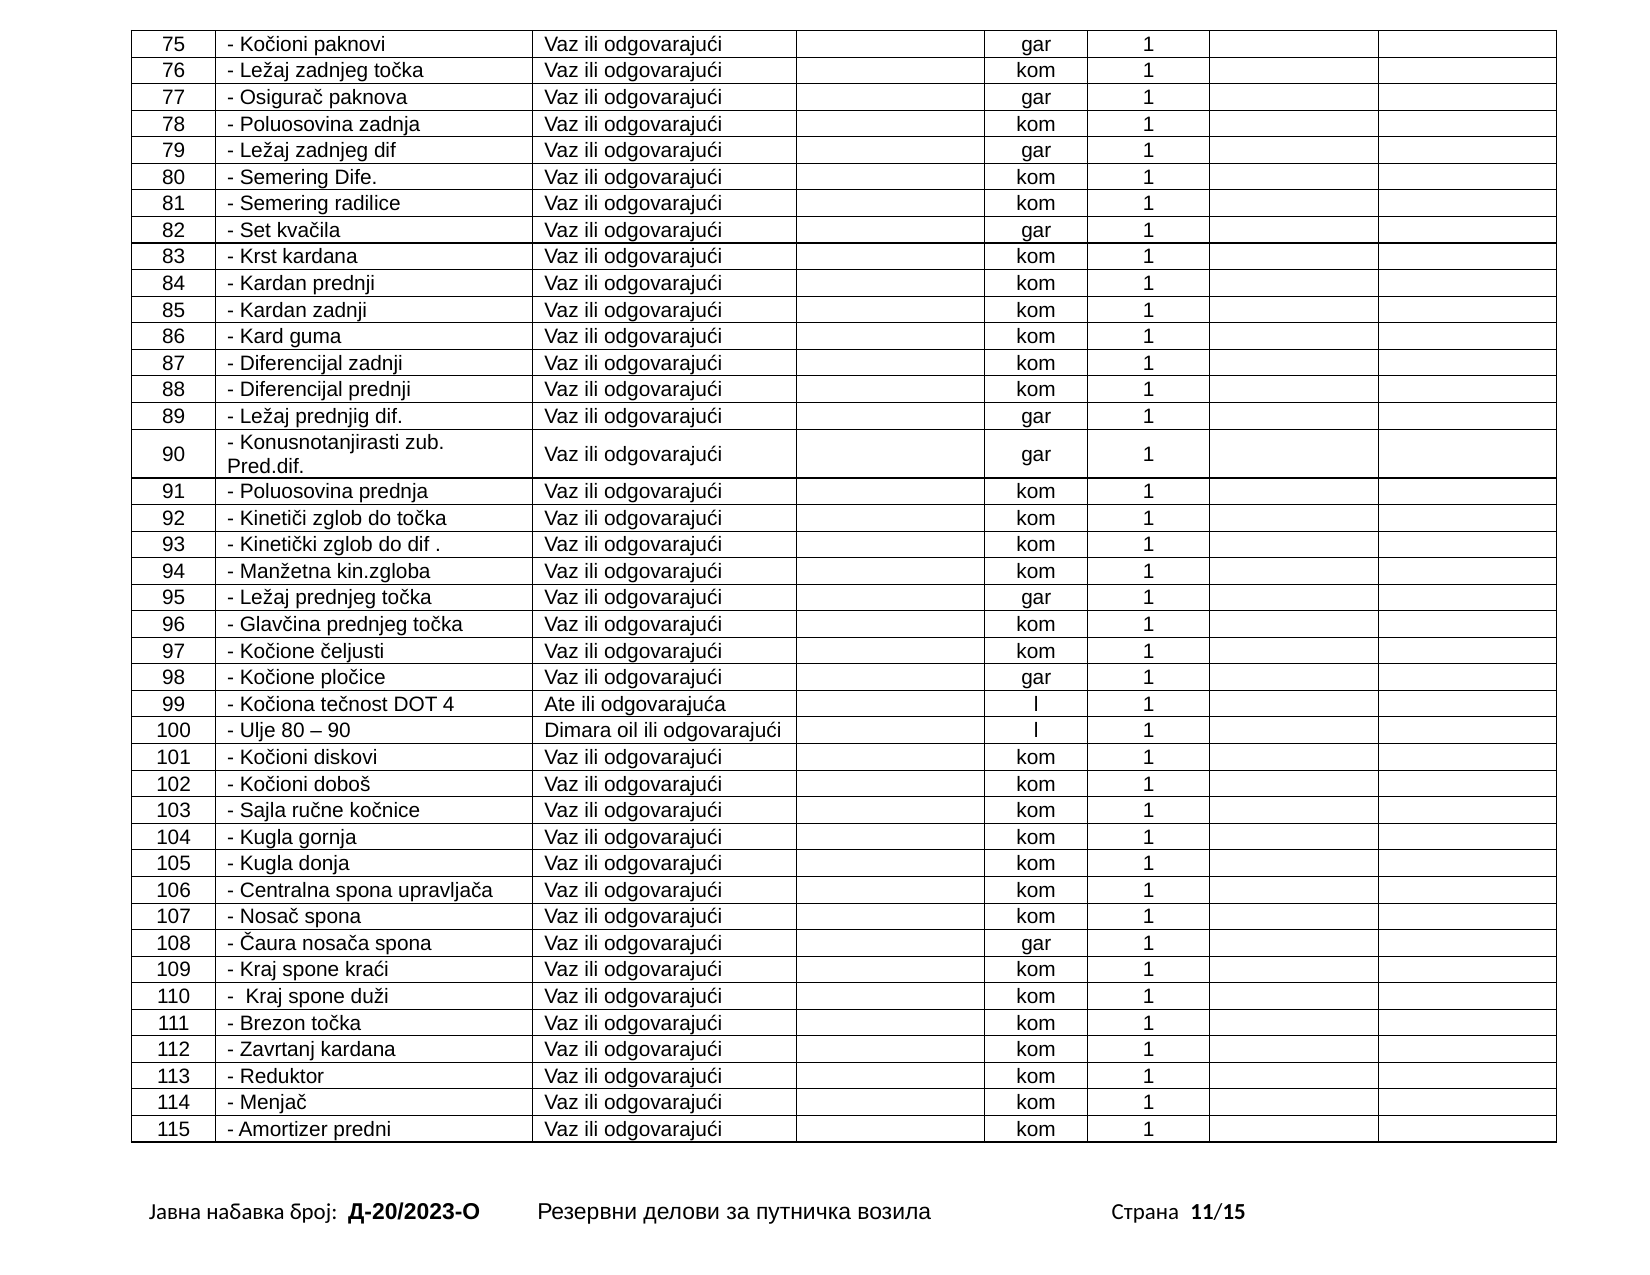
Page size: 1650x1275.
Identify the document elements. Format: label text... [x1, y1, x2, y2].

table_cell Vaz ili odgovarajući [533, 904, 796, 929]
table_cell [1210, 1063, 1378, 1088]
table_cell [1379, 1116, 1556, 1141]
table_cell 100 [132, 717, 215, 743]
table_cell Vaz ili odgovarajući [533, 137, 796, 163]
table_cell [1379, 376, 1556, 402]
table_cell [797, 297, 984, 322]
table_cell 1 [1088, 717, 1209, 743]
table_cell kom [985, 877, 1087, 902]
table_cell Vaz ili odgovarajući [533, 1116, 796, 1141]
table_cell [797, 532, 984, 557]
table_cell 1 [1088, 1063, 1209, 1088]
table_cell [797, 558, 984, 584]
table_cell 104 [132, 824, 215, 849]
table_cell Vaz ili odgovarajući [533, 611, 796, 637]
table_cell 111 [132, 1010, 215, 1035]
table_cell [1210, 164, 1378, 189]
table_cell 107 [132, 904, 215, 929]
table_cell 86 [132, 323, 215, 349]
table_cell - Konusnotanjirasti zub. Pred.dif. [216, 430, 532, 477]
table_cell [1379, 611, 1556, 637]
table_cell 85 [132, 297, 215, 322]
table_cell - Kinetički zglob do dif . [216, 532, 532, 557]
table_cell 108 [132, 930, 215, 956]
table_cell 1 [1088, 84, 1209, 110]
table_cell 1 [1088, 479, 1209, 504]
table_cell Dimara oil ili odgovarajući [533, 717, 796, 743]
table_cell kom [985, 957, 1087, 982]
table_cell - Kočiona tečnost DOT 4 [216, 691, 532, 716]
table_cell 106 [132, 877, 215, 902]
table_cell [1379, 84, 1556, 110]
table_cell 1 [1088, 505, 1209, 531]
table_cell kom [985, 297, 1087, 322]
table_cell [1379, 164, 1556, 189]
table_cell 98 [132, 664, 215, 690]
table_cell 113 [132, 1063, 215, 1088]
table_cell Vaz ili odgovarajući [533, 1036, 796, 1062]
table_cell - Zavrtanj kardana [216, 1036, 532, 1062]
table_cell [1210, 479, 1378, 504]
table_cell 79 [132, 137, 215, 163]
table_cell [797, 479, 984, 504]
table_cell [1210, 244, 1378, 269]
table_cell Vaz ili odgovarajući [533, 84, 796, 110]
table_cell [1210, 84, 1378, 110]
table_cell kom [985, 824, 1087, 849]
table_cell 1 [1088, 983, 1209, 1009]
table_cell [1379, 904, 1556, 929]
table_cell [797, 1116, 984, 1141]
table_cell [1379, 717, 1556, 743]
table_cell 1 [1088, 664, 1209, 690]
table_cell Vaz ili odgovarajući [533, 824, 796, 849]
table_cell 105 [132, 850, 215, 876]
table_cell - Amortizer predni [216, 1116, 532, 1141]
table_cell Vaz ili odgovarajući [533, 244, 796, 269]
table_cell [1210, 31, 1378, 57]
table_cell Vaz ili odgovarajući [533, 558, 796, 584]
table_cell [797, 58, 984, 83]
table_cell - Ležaj zadnjeg točka [216, 58, 532, 83]
table_cell gar [985, 217, 1087, 242]
table_cell 92 [132, 505, 215, 531]
table_cell [797, 505, 984, 531]
table_cell 1 [1088, 190, 1209, 216]
table_cell [1210, 797, 1378, 823]
table_cell [1210, 376, 1378, 402]
table_cell [1210, 1010, 1378, 1035]
table_cell Vaz ili odgovarajući [533, 31, 796, 57]
table_cell [1210, 1116, 1378, 1141]
table_cell - Osigurač paknova [216, 84, 532, 110]
table_cell - Centralna spona upravljača [216, 877, 532, 902]
table_cell - Semering radilice [216, 190, 532, 216]
table_cell [797, 638, 984, 663]
table_cell [797, 137, 984, 163]
table_cell [1210, 717, 1378, 743]
table_cell 1 [1088, 1116, 1209, 1141]
table_cell 110 [132, 983, 215, 1009]
table_cell - Kočioni diskovi [216, 744, 532, 769]
table_cell 93 [132, 532, 215, 557]
table_cell 1 [1088, 403, 1209, 428]
table_cell [1210, 930, 1378, 956]
table_cell [797, 904, 984, 929]
table_cell - Kraj spone duži [216, 983, 532, 1009]
table_cell 90 [132, 430, 215, 477]
table_cell [797, 244, 984, 269]
table_cell [1210, 505, 1378, 531]
table_cell 102 [132, 771, 215, 796]
table_cell [797, 850, 984, 876]
table_cell [1379, 1089, 1556, 1115]
table_cell [1379, 111, 1556, 136]
table_cell [1210, 877, 1378, 902]
table_cell Vaz ili odgovarajući [533, 164, 796, 189]
table_cell [797, 664, 984, 690]
table_cell [797, 84, 984, 110]
table_cell kom [985, 270, 1087, 296]
table_cell Vaz ili odgovarajući [533, 877, 796, 902]
table_cell [1210, 558, 1378, 584]
table_cell - Kugla donja [216, 850, 532, 876]
table_cell [1379, 877, 1556, 902]
table_cell 1 [1088, 691, 1209, 716]
table_cell [1210, 850, 1378, 876]
table_cell 80 [132, 164, 215, 189]
table_cell [1379, 585, 1556, 610]
table_cell Vaz ili odgovarajući [533, 983, 796, 1009]
table_cell 1 [1088, 1010, 1209, 1035]
table_cell [1379, 31, 1556, 57]
table_cell 87 [132, 350, 215, 375]
table_cell gar [985, 585, 1087, 610]
table_cell 1 [1088, 558, 1209, 584]
table_cell [797, 111, 984, 136]
table_cell [797, 217, 984, 242]
table_cell l [985, 717, 1087, 743]
table_cell [797, 1089, 984, 1115]
table_cell - Poluosovina prednja [216, 479, 532, 504]
table_cell - Kočione pločice [216, 664, 532, 690]
table_cell [1379, 323, 1556, 349]
table_cell [797, 323, 984, 349]
table_cell [1210, 638, 1378, 663]
table_cell [797, 164, 984, 189]
table_cell [1379, 217, 1556, 242]
table_cell 114 [132, 1089, 215, 1115]
table_cell Vaz ili odgovarajući [533, 270, 796, 296]
table_cell kom [985, 532, 1087, 557]
table_cell [1210, 270, 1378, 296]
table_cell - Čaura nosača spona [216, 930, 532, 956]
table_cell Vaz ili odgovarajući [533, 58, 796, 83]
table_cell - Diferencijal zadnji [216, 350, 532, 375]
table_cell [1379, 430, 1556, 477]
table_cell [1379, 479, 1556, 504]
table_cell Vaz ili odgovarajući [533, 217, 796, 242]
table_cell 84 [132, 270, 215, 296]
table_cell gar [985, 137, 1087, 163]
table_cell kom [985, 611, 1087, 637]
table_cell [1210, 532, 1378, 557]
table_cell [797, 270, 984, 296]
table_cell Vaz ili odgovarajući [533, 532, 796, 557]
table_cell gar [985, 664, 1087, 690]
table_cell 1 [1088, 111, 1209, 136]
table_cell - Kočioni paknovi [216, 31, 532, 57]
table_cell [1379, 58, 1556, 83]
table_cell [1379, 771, 1556, 796]
table_cell 1 [1088, 164, 1209, 189]
table_cell [1379, 957, 1556, 982]
table_cell - Poluosovina zadnja [216, 111, 532, 136]
table_cell 1 [1088, 270, 1209, 296]
table_cell 94 [132, 558, 215, 584]
table_cell kom [985, 111, 1087, 136]
table_cell kom [985, 558, 1087, 584]
table_cell [1210, 1089, 1378, 1115]
table_cell [797, 744, 984, 769]
table_cell 112 [132, 1036, 215, 1062]
table_cell - Set kvačila [216, 217, 532, 242]
table_cell [1210, 190, 1378, 216]
table_cell 1 [1088, 430, 1209, 477]
table_cell kom [985, 164, 1087, 189]
table_cell 1 [1088, 744, 1209, 769]
table_cell [1379, 664, 1556, 690]
table_cell [1210, 350, 1378, 375]
table_cell Vaz ili odgovarajući [533, 190, 796, 216]
table_cell - Menjač [216, 1089, 532, 1115]
table_cell gar [985, 930, 1087, 956]
table_cell 115 [132, 1116, 215, 1141]
table_cell [1210, 1036, 1378, 1062]
table_cell 1 [1088, 611, 1209, 637]
table_cell [1379, 190, 1556, 216]
table_cell 95 [132, 585, 215, 610]
table_cell 1 [1088, 771, 1209, 796]
table_cell Vaz ili odgovarajući [533, 744, 796, 769]
table_cell 1 [1088, 1036, 1209, 1062]
table_cell [1379, 244, 1556, 269]
table_cell 1 [1088, 797, 1209, 823]
table_cell - Kraj spone kraći [216, 957, 532, 982]
table_cell [1210, 744, 1378, 769]
table_cell 101 [132, 744, 215, 769]
table_cell kom [985, 244, 1087, 269]
table_cell Vaz ili odgovarajući [533, 505, 796, 531]
table_cell gar [985, 403, 1087, 428]
table_cell [797, 1010, 984, 1035]
table_cell kom [985, 850, 1087, 876]
table_cell kom [985, 904, 1087, 929]
table_cell [1210, 323, 1378, 349]
table_cell [1210, 904, 1378, 929]
table_cell 1 [1088, 31, 1209, 57]
table_cell [1379, 532, 1556, 557]
table_cell [797, 983, 984, 1009]
table_cell Vaz ili odgovarajući [533, 111, 796, 136]
table_cell 1 [1088, 638, 1209, 663]
table_cell [1379, 638, 1556, 663]
table_cell [1210, 664, 1378, 690]
table_cell [1210, 430, 1378, 477]
table_cell 97 [132, 638, 215, 663]
table_cell [1379, 270, 1556, 296]
table_cell [1379, 744, 1556, 769]
table_cell 82 [132, 217, 215, 242]
table_cell - Kardan zadnji [216, 297, 532, 322]
table_cell 89 [132, 403, 215, 428]
table_cell [1210, 217, 1378, 242]
table_cell Vaz ili odgovarajući [533, 638, 796, 663]
table_cell [797, 717, 984, 743]
table_cell - Nosač spona [216, 904, 532, 929]
table_cell [797, 824, 984, 849]
table_cell Vaz ili odgovarajući [533, 350, 796, 375]
table_cell Vaz ili odgovarajući [533, 771, 796, 796]
table_cell 1 [1088, 532, 1209, 557]
table_cell [1210, 824, 1378, 849]
table_cell 81 [132, 190, 215, 216]
table_cell 91 [132, 479, 215, 504]
table_cell [1210, 771, 1378, 796]
table_cell [797, 350, 984, 375]
table_cell Vaz ili odgovarajući [533, 297, 796, 322]
table_cell gar [985, 84, 1087, 110]
table_cell - Ležaj prednjig dif. [216, 403, 532, 428]
table_cell l [985, 691, 1087, 716]
table_cell kom [985, 1089, 1087, 1115]
table_cell 76 [132, 58, 215, 83]
table_cell [1379, 824, 1556, 849]
table_cell kom [985, 1063, 1087, 1088]
table_cell 83 [132, 244, 215, 269]
table_cell 1 [1088, 824, 1209, 849]
table_cell 96 [132, 611, 215, 637]
table_cell Vaz ili odgovarajući [533, 479, 796, 504]
table_cell [797, 1063, 984, 1088]
table_cell - Ležaj prednjeg točka [216, 585, 532, 610]
table_cell kom [985, 638, 1087, 663]
table_cell 1 [1088, 904, 1209, 929]
table_cell - Diferencijal prednji [216, 376, 532, 402]
table_cell [1379, 558, 1556, 584]
table_cell - Krst kardana [216, 244, 532, 269]
table_cell 103 [132, 797, 215, 823]
table_cell - Kugla gornja [216, 824, 532, 849]
table_cell Vaz ili odgovarajući [533, 1089, 796, 1115]
table_cell - Ulje 80 – 90 [216, 717, 532, 743]
table_cell [1379, 930, 1556, 956]
table_cell - Glavčina prednjeg točka [216, 611, 532, 637]
table_cell kom [985, 350, 1087, 375]
table_cell kom [985, 376, 1087, 402]
table_cell [1210, 403, 1378, 428]
table_cell 1 [1088, 244, 1209, 269]
table_cell [1379, 505, 1556, 531]
table_cell Vaz ili odgovarajući [533, 797, 796, 823]
table_cell [797, 585, 984, 610]
table_cell 1 [1088, 585, 1209, 610]
table_cell - Kočione čeljusti [216, 638, 532, 663]
table_cell kom [985, 1116, 1087, 1141]
table_cell Vaz ili odgovarajući [533, 1063, 796, 1088]
table_cell [797, 376, 984, 402]
table_cell 77 [132, 84, 215, 110]
table_cell Vaz ili odgovarajući [533, 930, 796, 956]
table_cell [1210, 611, 1378, 637]
table_cell [797, 957, 984, 982]
table_cell [797, 1036, 984, 1062]
table_cell - Kardan prednji [216, 270, 532, 296]
table_cell - Kočioni doboš [216, 771, 532, 796]
table_cell kom [985, 58, 1087, 83]
table_cell [1379, 1036, 1556, 1062]
table_cell - Kinetiči zglob do točka [216, 505, 532, 531]
table_cell [1379, 297, 1556, 322]
table_cell [1379, 403, 1556, 428]
table_cell 1 [1088, 957, 1209, 982]
table_cell kom [985, 744, 1087, 769]
table_cell [797, 403, 984, 428]
table_cell 109 [132, 957, 215, 982]
table_cell [1210, 983, 1378, 1009]
table_cell [1210, 957, 1378, 982]
table_cell - Brezon točka [216, 1010, 532, 1035]
table_cell [1379, 850, 1556, 876]
table_cell Vaz ili odgovarajući [533, 585, 796, 610]
table_cell 1 [1088, 217, 1209, 242]
table_cell [1379, 1010, 1556, 1035]
table_cell [797, 611, 984, 637]
table_cell kom [985, 1010, 1087, 1035]
table_cell [1210, 691, 1378, 716]
table_cell Ate ili odgovarajuća [533, 691, 796, 716]
table_cell 1 [1088, 850, 1209, 876]
table_cell [1379, 691, 1556, 716]
table_cell Vaz ili odgovarajući [533, 850, 796, 876]
table_cell [797, 797, 984, 823]
table_cell Vaz ili odgovarajući [533, 957, 796, 982]
table_cell [1210, 585, 1378, 610]
table_cell Vaz ili odgovarajući [533, 1010, 796, 1035]
table_cell - Semering Dife. [216, 164, 532, 189]
table_cell 1 [1088, 1089, 1209, 1115]
table_cell Vaz ili odgovarajući [533, 403, 796, 428]
table_cell [1210, 137, 1378, 163]
table_cell gar [985, 31, 1087, 57]
table_cell Vaz ili odgovarajući [533, 323, 796, 349]
table_cell Vaz ili odgovarajući [533, 664, 796, 690]
table_cell - Reduktor [216, 1063, 532, 1088]
table_cell kom [985, 983, 1087, 1009]
table_cell 1 [1088, 930, 1209, 956]
table_cell 78 [132, 111, 215, 136]
table_cell 1 [1088, 376, 1209, 402]
table_cell [1379, 797, 1556, 823]
table_cell [797, 430, 984, 477]
table_cell - Kard guma [216, 323, 532, 349]
table_cell - Sajla ručne kočnice [216, 797, 532, 823]
table_cell 99 [132, 691, 215, 716]
table_cell 88 [132, 376, 215, 402]
table_cell Vaz ili odgovarajući [533, 430, 796, 477]
table_cell kom [985, 505, 1087, 531]
table_cell kom [985, 771, 1087, 796]
table_cell [797, 771, 984, 796]
table_cell [1379, 1063, 1556, 1088]
table_cell [1379, 137, 1556, 163]
table_cell - Manžetna kin.zgloba [216, 558, 532, 584]
table_cell Vaz ili odgovarajući [533, 376, 796, 402]
table_cell [1379, 350, 1556, 375]
table_cell 1 [1088, 877, 1209, 902]
table_cell kom [985, 797, 1087, 823]
table_cell [1210, 58, 1378, 83]
table_cell kom [985, 323, 1087, 349]
table_cell gar [985, 430, 1087, 477]
table_cell 75 [132, 31, 215, 57]
table_cell [797, 691, 984, 716]
table_cell kom [985, 479, 1087, 504]
table_cell [1210, 297, 1378, 322]
table_cell [797, 31, 984, 57]
table_cell 1 [1088, 58, 1209, 83]
table_cell 1 [1088, 137, 1209, 163]
table_cell [797, 877, 984, 902]
table_cell [797, 930, 984, 956]
table_cell 1 [1088, 350, 1209, 375]
table_cell [1379, 983, 1556, 1009]
table_cell kom [985, 190, 1087, 216]
table_cell 1 [1088, 323, 1209, 349]
table_cell [797, 190, 984, 216]
table_cell [1210, 111, 1378, 136]
table_cell - Ležaj zadnjeg dif [216, 137, 532, 163]
table_cell 1 [1088, 297, 1209, 322]
table_cell kom [985, 1036, 1087, 1062]
